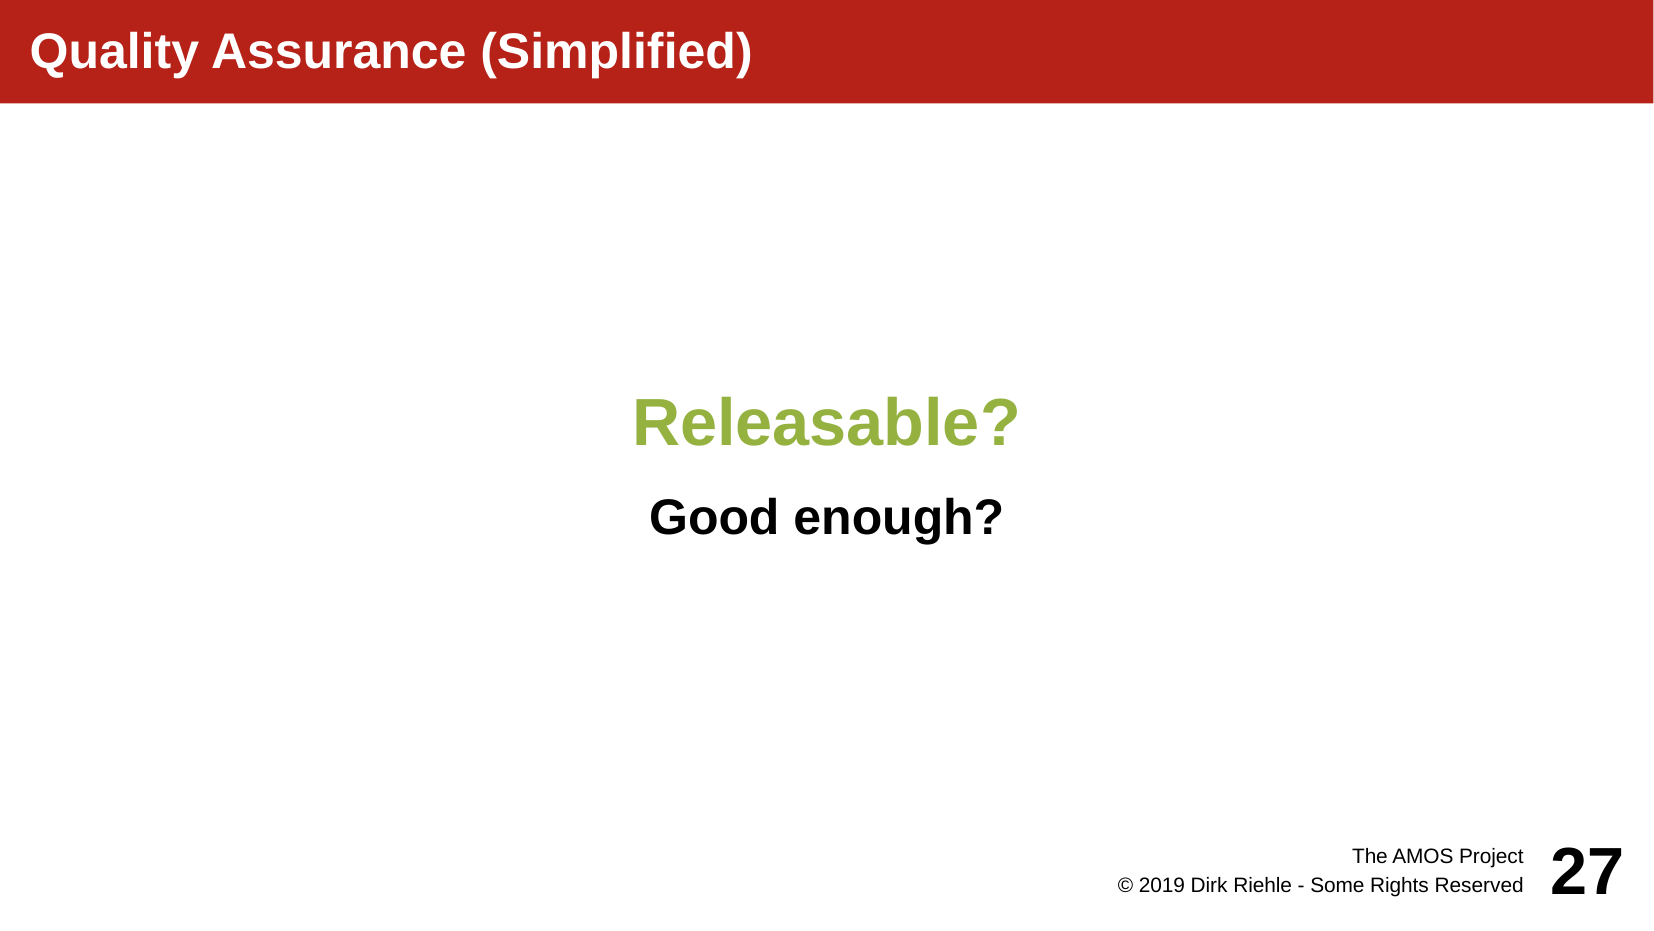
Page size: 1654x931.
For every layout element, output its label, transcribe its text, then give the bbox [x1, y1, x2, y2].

title Quality Assurance (Simplified) [0, 0, 1654, 104]
subtitle Releasable? Good enough? [29, 132, 1625, 798]
